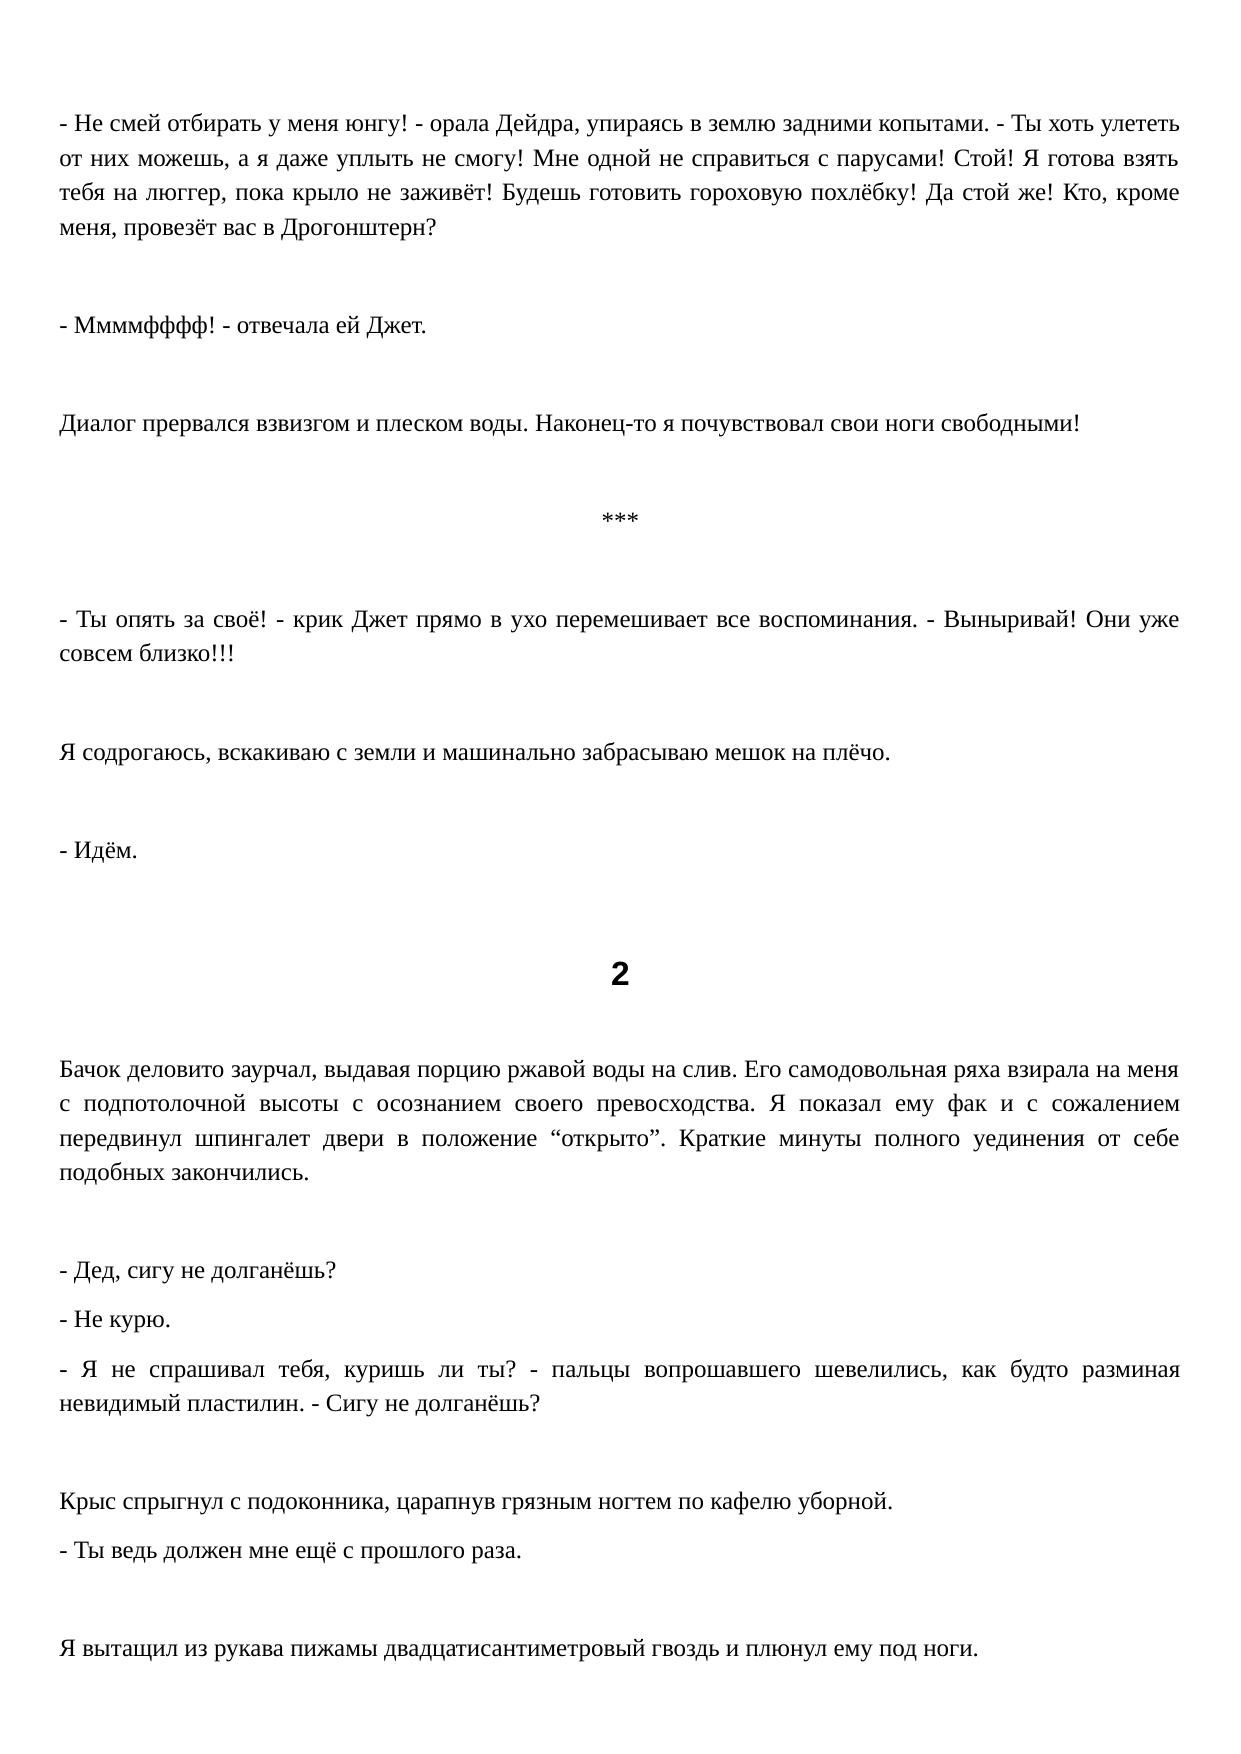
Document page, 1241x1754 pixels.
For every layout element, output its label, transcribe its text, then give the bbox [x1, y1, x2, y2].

text - Ты ведь должен мне ещё с прошлого раза. [59, 1535, 1181, 1564]
text - Не курю. [59, 1304, 1181, 1333]
text Бачок деловито заурчал, выдавая порцию ржавой воды на слив. Его самодовольная ряха взирала на меня с подпотолочной высоты с осознанием своего превосходства. Я показал ему фак и с сожалением передвинул шпингалет двери в положение “открыто”. Краткие минуты полного уединения от себе подобных закончились. [59, 1054, 1181, 1186]
text Я вытащил из рукава пижамы двадцатисантиметровый гвоздь и плюнул ему под ноги. [59, 1633, 1181, 1662]
text - Ммммфффф! - отвечала ей Джет. [59, 310, 1181, 338]
text - Дед, сигу не долганёшь? [59, 1256, 1181, 1284]
text - Идём. [59, 835, 1181, 863]
text *** [59, 506, 1181, 535]
text - Не смей отбирать у меня юнгу! - орала Дейдра, упираясь в землю задними копытами. - Ты хоть улететь от них можешь, а я даже уплыть не смогу! Мне одной не справиться с парусами! Стой! Я готова взять тебя на люггер, пока крыло не заживёт! Будешь готовить гороховую похлёбку! Да стой же! Кто, кроме меня, провезёт вас в Дрогонштерн? [59, 108, 1181, 240]
subtitle 2 [59, 954, 1181, 992]
text - Ты опять за своё! - крик Джет прямо в ухо перемешивает все воспоминания. - Выныривай! Они уже совсем близко!!! [59, 604, 1181, 667]
text Диалог прервался взвизгом и плеском воды. Наконец-то я почувствовал свои ноги свободными! [59, 408, 1181, 437]
text - Я не спрашивал тебя, куришь ли ты? - пальцы вопрошавшего шевелились, как будто разминая невидимый пластилин. - Сигу не долганёшь? [59, 1354, 1181, 1417]
text Крыс спрыгнул с подоконника, царапнув грязным ногтем по кафелю уборной. [59, 1486, 1181, 1515]
text Я содрогаюсь, вскакиваю с земли и машинально забрасываю мешок на плёчо. [59, 737, 1181, 765]
